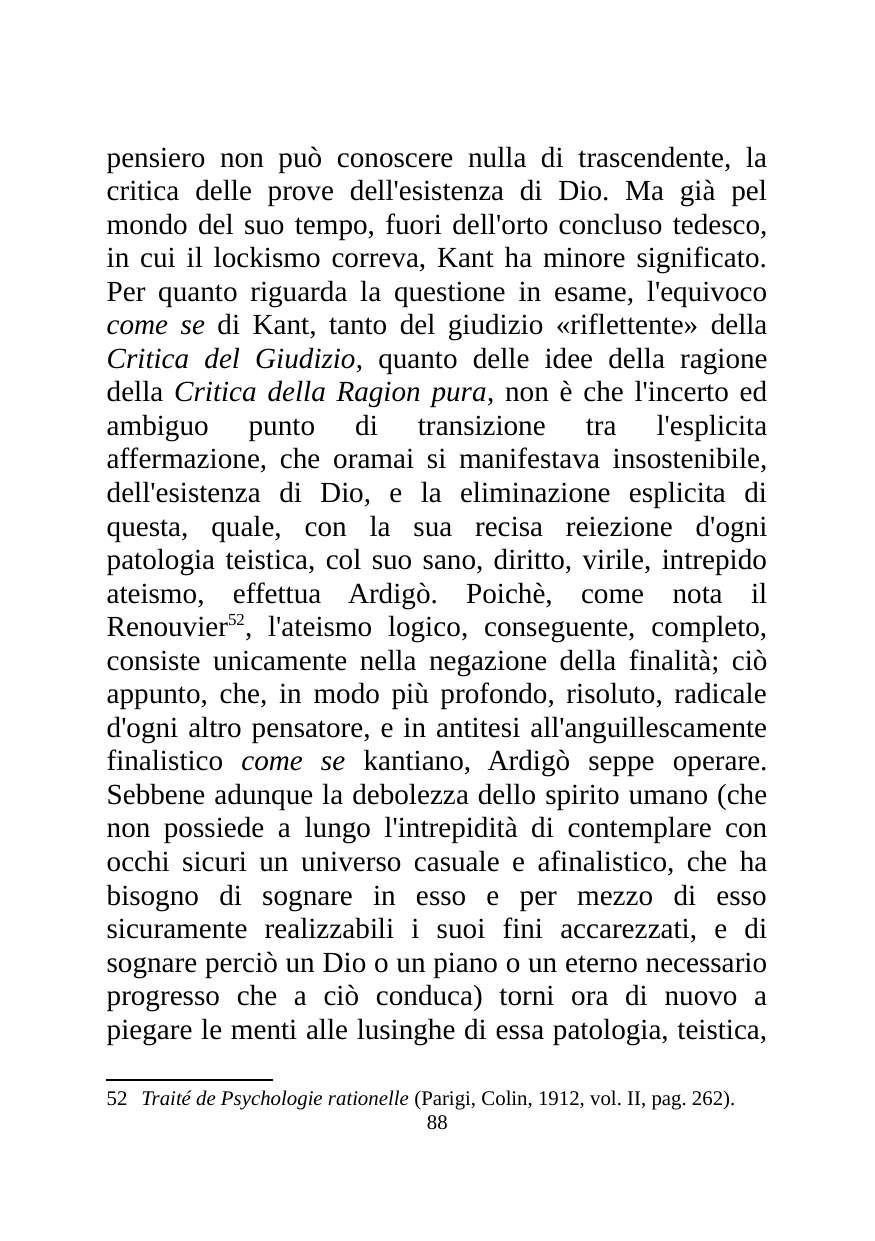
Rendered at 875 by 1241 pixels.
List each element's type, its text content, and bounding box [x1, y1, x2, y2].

text pensiero non può conoscere nulla di trascendente, la critica delle prove dell'esistenza di Dio. Ma già pel mondo del suo tempo, fuori dell'orto concluso tedesco, in cui il lockismo correva, Kant ha minore significato. Per quanto riguarda la questione in esame, l'equivoco come se di Kant, tanto del giudizio «riflettente» della Critica del Giudizio, quanto delle idee della ragione della Critica della Ragion pura, non è che l'incerto ed ambiguo punto di transizione tra l'esplicita affermazione, che oramai si manifestava insostenibile, dell'esistenza di Dio, e la eliminazione esplicita di questa, quale, con la sua recisa reiezione d'ogni patologia teistica, col suo sano, diritto, virile, intrepido ateismo, effettua Ardigò. Poichè, come nota il Renouvier, l'ateismo logico, conseguente, completo, consiste unicamente nella negazione della finalità; ciò appunto, che, in modo più profondo, risoluto, radicale d'ogni altro pensatore, e in antitesi all'anguillescamente finalistico come se kantiano, Ardigò seppe operare. Sebbene adunque la debolezza dello spirito umano (che non possiede a lungo l'intrepidità di contemplare con occhi sicuri un universo casuale e afinalistico, che ha bisogno di sognare in esso e per mezzo di esso sicuramente realizzabili i suoi fini accarezzati, e di sognare perciò un Dio o un piano o un eterno necessario progresso che a ciò conduca) torni ora di nuovo a piegare le menti alle lusinghe di essa patologia, teistica, [106, 140, 768, 1045]
text Traité de Psychologie rationelle (Parigi, Colin, 1912, vol. II, pag. 262). [106, 1086, 768, 1110]
